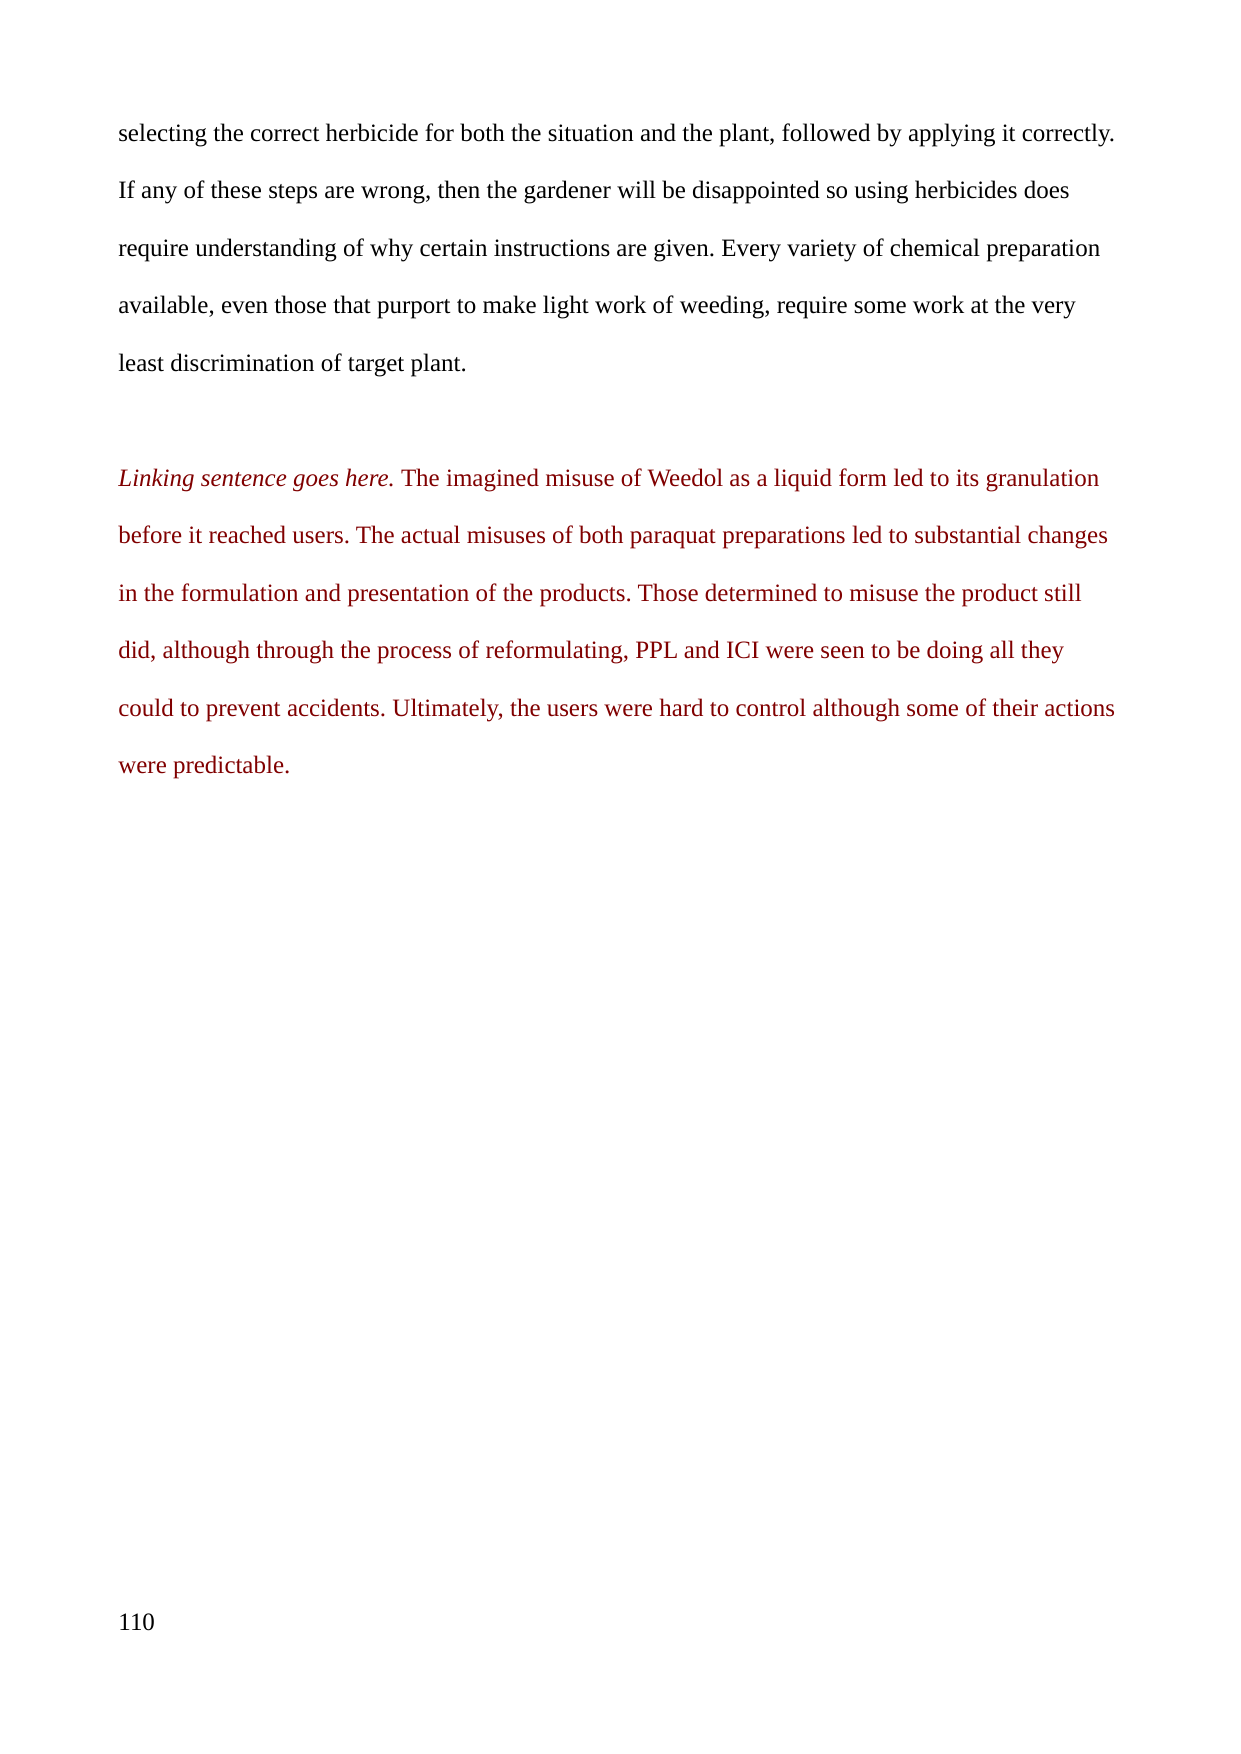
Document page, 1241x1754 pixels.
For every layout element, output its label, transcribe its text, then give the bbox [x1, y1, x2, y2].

text Linking sentence goes here. The imagined misuse of Weedol as a liquid form led to its granulation before it reached users. The actual misuses of both paraquat preparations led to substantial changes in the formulation and presentation of the products. Those determined to misuse the product still did, although through the process of reformulating, PPL and ICI were seen to be doing all they could to prevent accidents. Ultimately, the users were hard to control although some of their actions were predictable. [118, 463, 1122, 779]
text selecting the correct herbicide for both the situation and the plant, followed by applying it correctly. If any of these steps are wrong, then the gardener will be disappointed so using herbicides does require understanding of why certain instructions are given. Every variety of chemical preparation available, even those that purport to make light work of weeding, require some work at the very least discrimination of target plant. [118, 118, 1122, 377]
